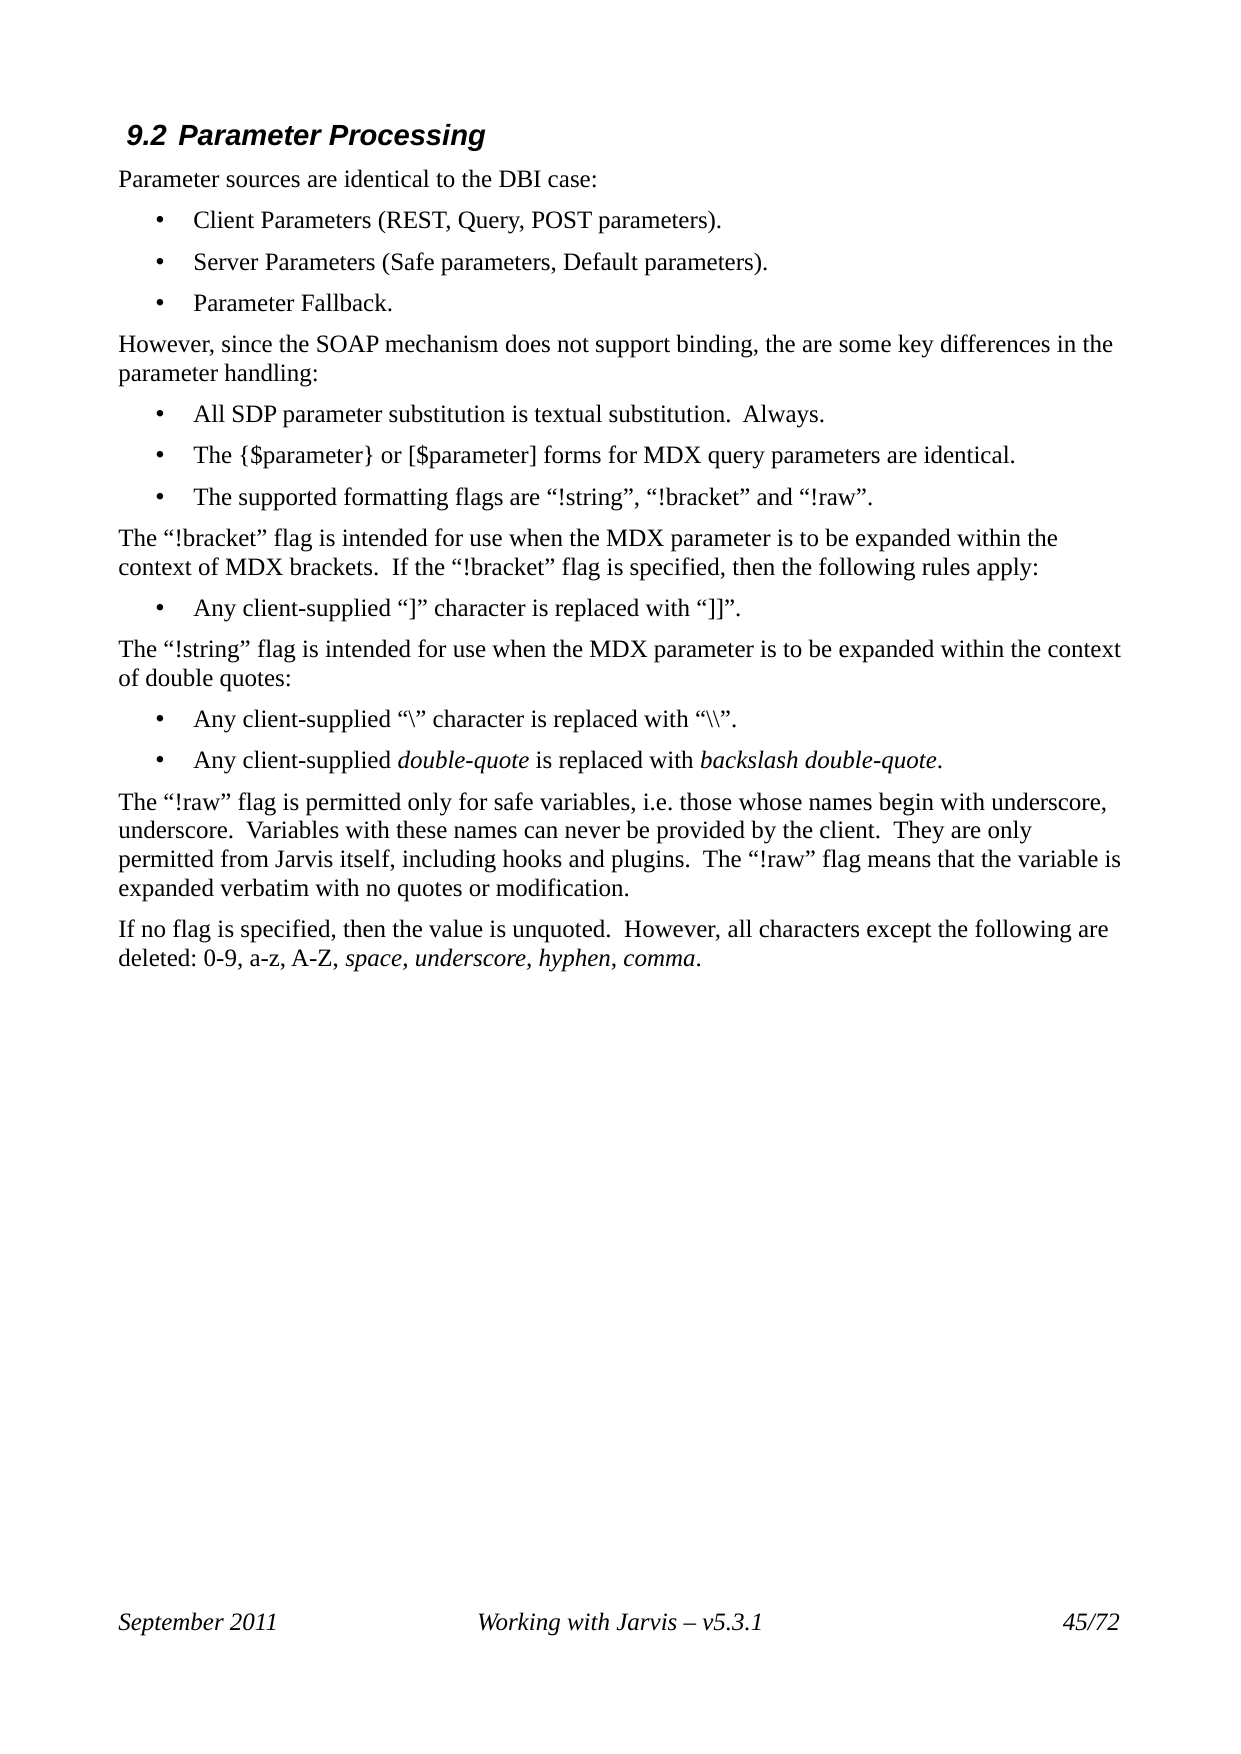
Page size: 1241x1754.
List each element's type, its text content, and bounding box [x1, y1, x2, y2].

list Client Parameters (REST, Query, POST parameters). [156, 205, 1122, 234]
list Any client-supplied double-quote is replaced with backslash double-quote. [156, 745, 1122, 774]
list Any client-supplied “]” character is replaced with “]]”. [156, 593, 1122, 622]
text The “!raw” flag is permitted only for safe variables, i.e. those whose names begin with underscore, underscore. Variables with these names can never be provided by the client. They are only permitted from Jarvis itself, including hooks and plugins. The “!raw” flag means that the variable is expanded verbatim with no quotes or modification. [118, 787, 1122, 902]
text However, since the SOAP mechanism does not support binding, the are some key differences in the parameter handling: [118, 329, 1122, 387]
list The {$parameter} or [$parameter] forms for MDX query parameters are identical. [156, 440, 1122, 469]
subtitle Parameter Processing [118, 118, 1122, 152]
list Server Parameters (Safe parameters, Default parameters). [156, 247, 1122, 275]
text The “!bracket” flag is intended for use when the MDX parameter is to be expanded within the context of MDX brackets. If the “!bracket” flag is specified, then the following rules apply: [118, 523, 1122, 580]
list The supported formatting flags are “!string”, “!bracket” and “!raw”. [156, 482, 1122, 510]
text The “!string” flag is intended for use when the MDX parameter is to be expanded within the context of double quotes: [118, 634, 1122, 692]
text If no flag is specified, then the value is unquoted. However, all characters except the following are deleted: 0-9, a-z, A-Z, space, underscore, hyphen, comma. [118, 914, 1122, 972]
list Parameter Fallback. [156, 288, 1122, 317]
text Parameter sources are identical to the DBI case: [118, 164, 1122, 193]
list All SDP parameter substitution is textual substitution. Always. [156, 399, 1122, 428]
list Any client-supplied “\” character is replaced with “\\”. [156, 704, 1122, 733]
